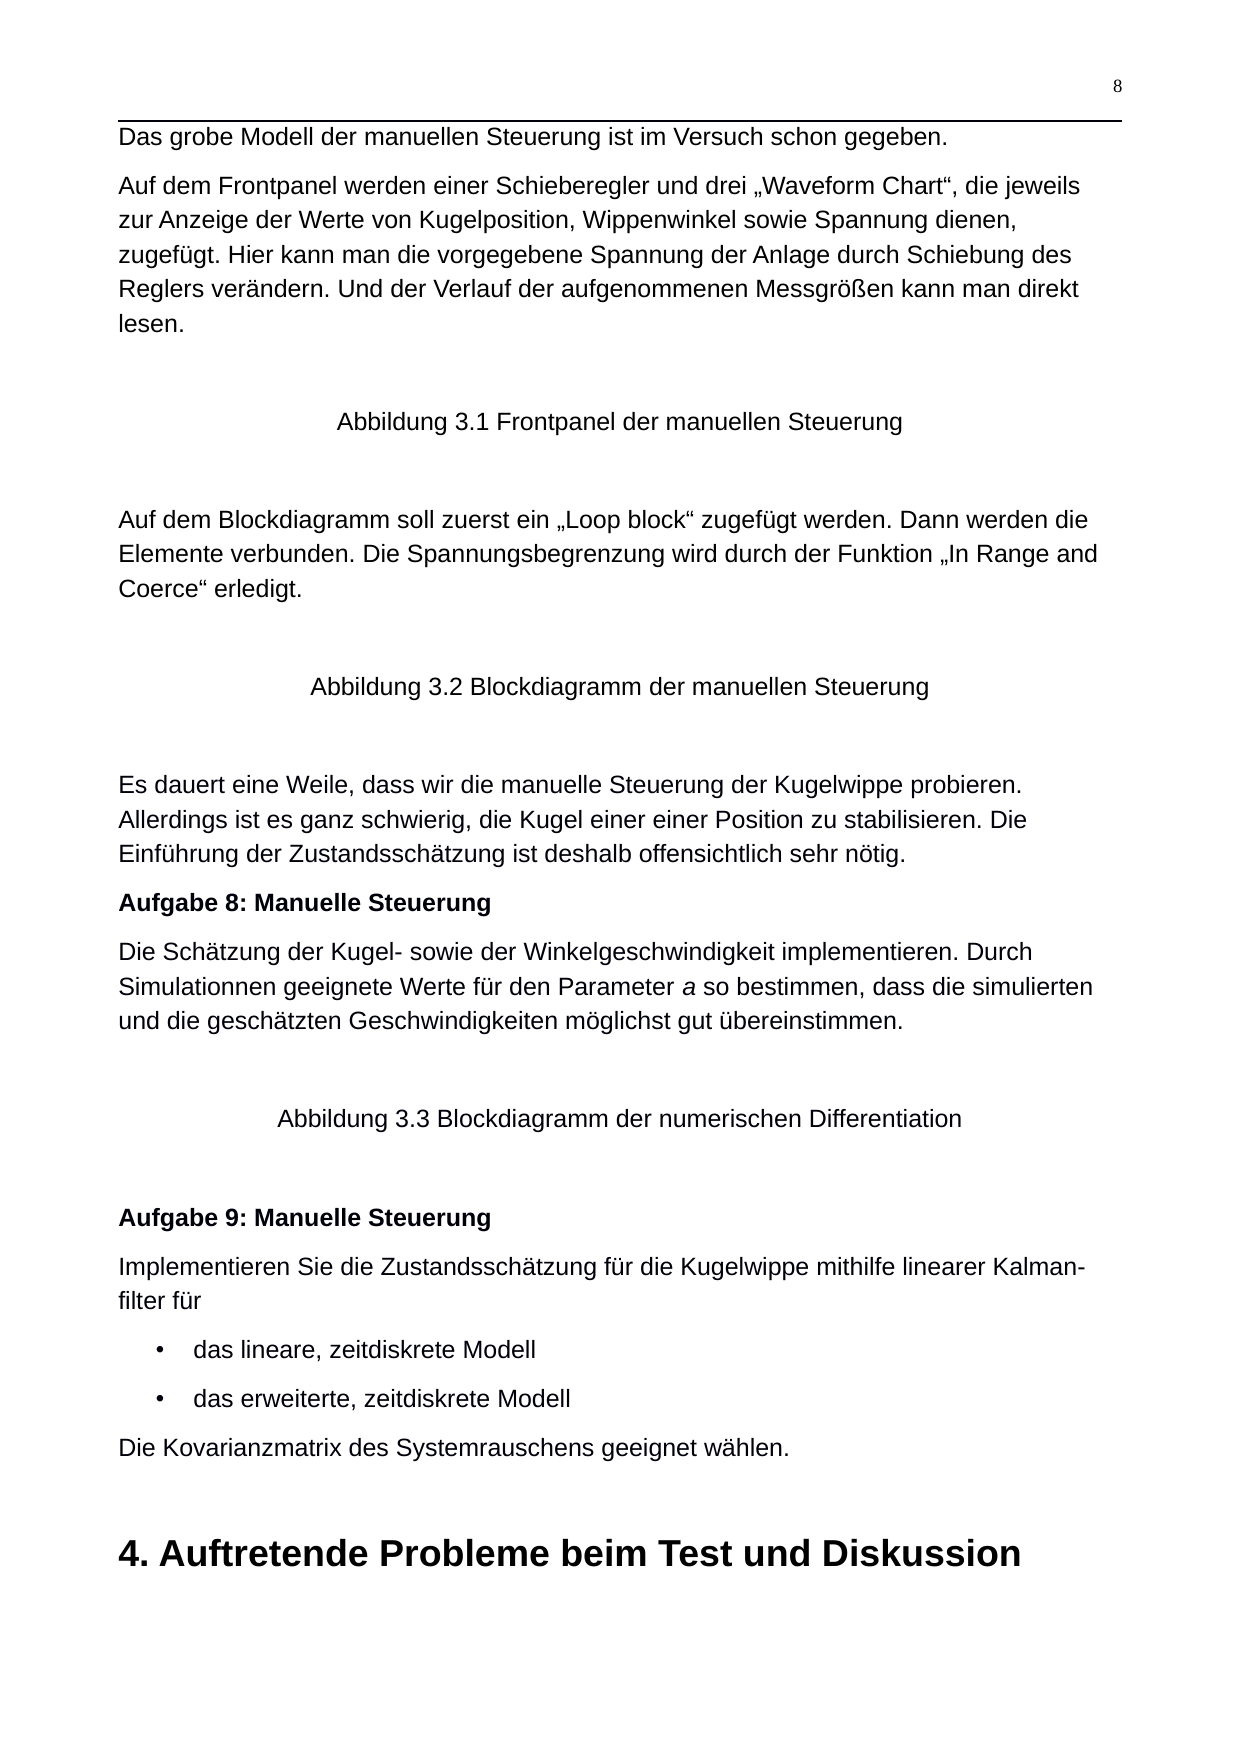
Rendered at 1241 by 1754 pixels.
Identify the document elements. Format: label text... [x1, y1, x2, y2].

text Abbildung 3.1 Frontpanel der manuellen Steuerung [118, 407, 1122, 436]
title 4. Auftretende Probleme beim Test und Diskussion [118, 1532, 1122, 1575]
list das lineare, zeitdiskrete Modell [156, 1335, 1122, 1364]
list das erweiterte, zeitdiskrete Modell [156, 1384, 1122, 1413]
text Aufgabe 9: Manuelle Steuerung [118, 1202, 1122, 1231]
text Abbildung 3.2 Blockdiagramm der manuellen Steuerung [118, 672, 1122, 701]
text Implementieren Sie die Zustandsschätzung für die Kugelwippe mithilfe linearer Kalman-filter für [118, 1252, 1122, 1315]
text Abbildung 3.3 Blockdiagramm der numerischen Differentiation [118, 1104, 1122, 1133]
text Die Kovarianzmatrix des Systemrauschens geeignet wählen. [118, 1433, 1122, 1462]
text Auf dem Frontpanel werden einer Schieberegler und drei „Waveform Chart“, die jeweils zur Anzeige der Werte von Kugelposition, Wippenwinkel sowie Spannung dienen, zugefügt. Hier kann man die vorgegebene Spannung der Anlage durch Schiebung des Reglers verändern. Und der Verlauf der aufgenommenen Messgrößen kann man direkt lesen. [118, 171, 1122, 337]
text Es dauert eine Weile, dass wir die manuelle Steuerung der Kugelwippe probieren. Allerdings ist es ganz schwierig, die Kugel einer einer Position zu stabilisieren. Die Einführung der Zustandsschätzung ist deshalb offensichtlich sehr nötig. [118, 770, 1122, 868]
text Aufgabe 8: Manuelle Steuerung [118, 888, 1122, 917]
text Auf dem Blockdiagramm soll zuerst ein „Loop block“ zugefügt werden. Dann werden die Elemente verbunden. Die Spannungsbegrenzung wird durch der Funktion „In Range and Coerce“ erledigt. [118, 505, 1122, 603]
text Das grobe Modell der manuellen Steuerung ist im Versuch schon gegeben. [118, 122, 1122, 151]
text Die Schätzung der Kugel- sowie der Winkelgeschwindigkeit implementieren. Durch Simulationnen geeignete Werte für den Parameter a so bestimmen, dass die simulierten und die geschätzten Geschwindigkeiten möglichst gut übereinstimmen. [118, 937, 1122, 1035]
